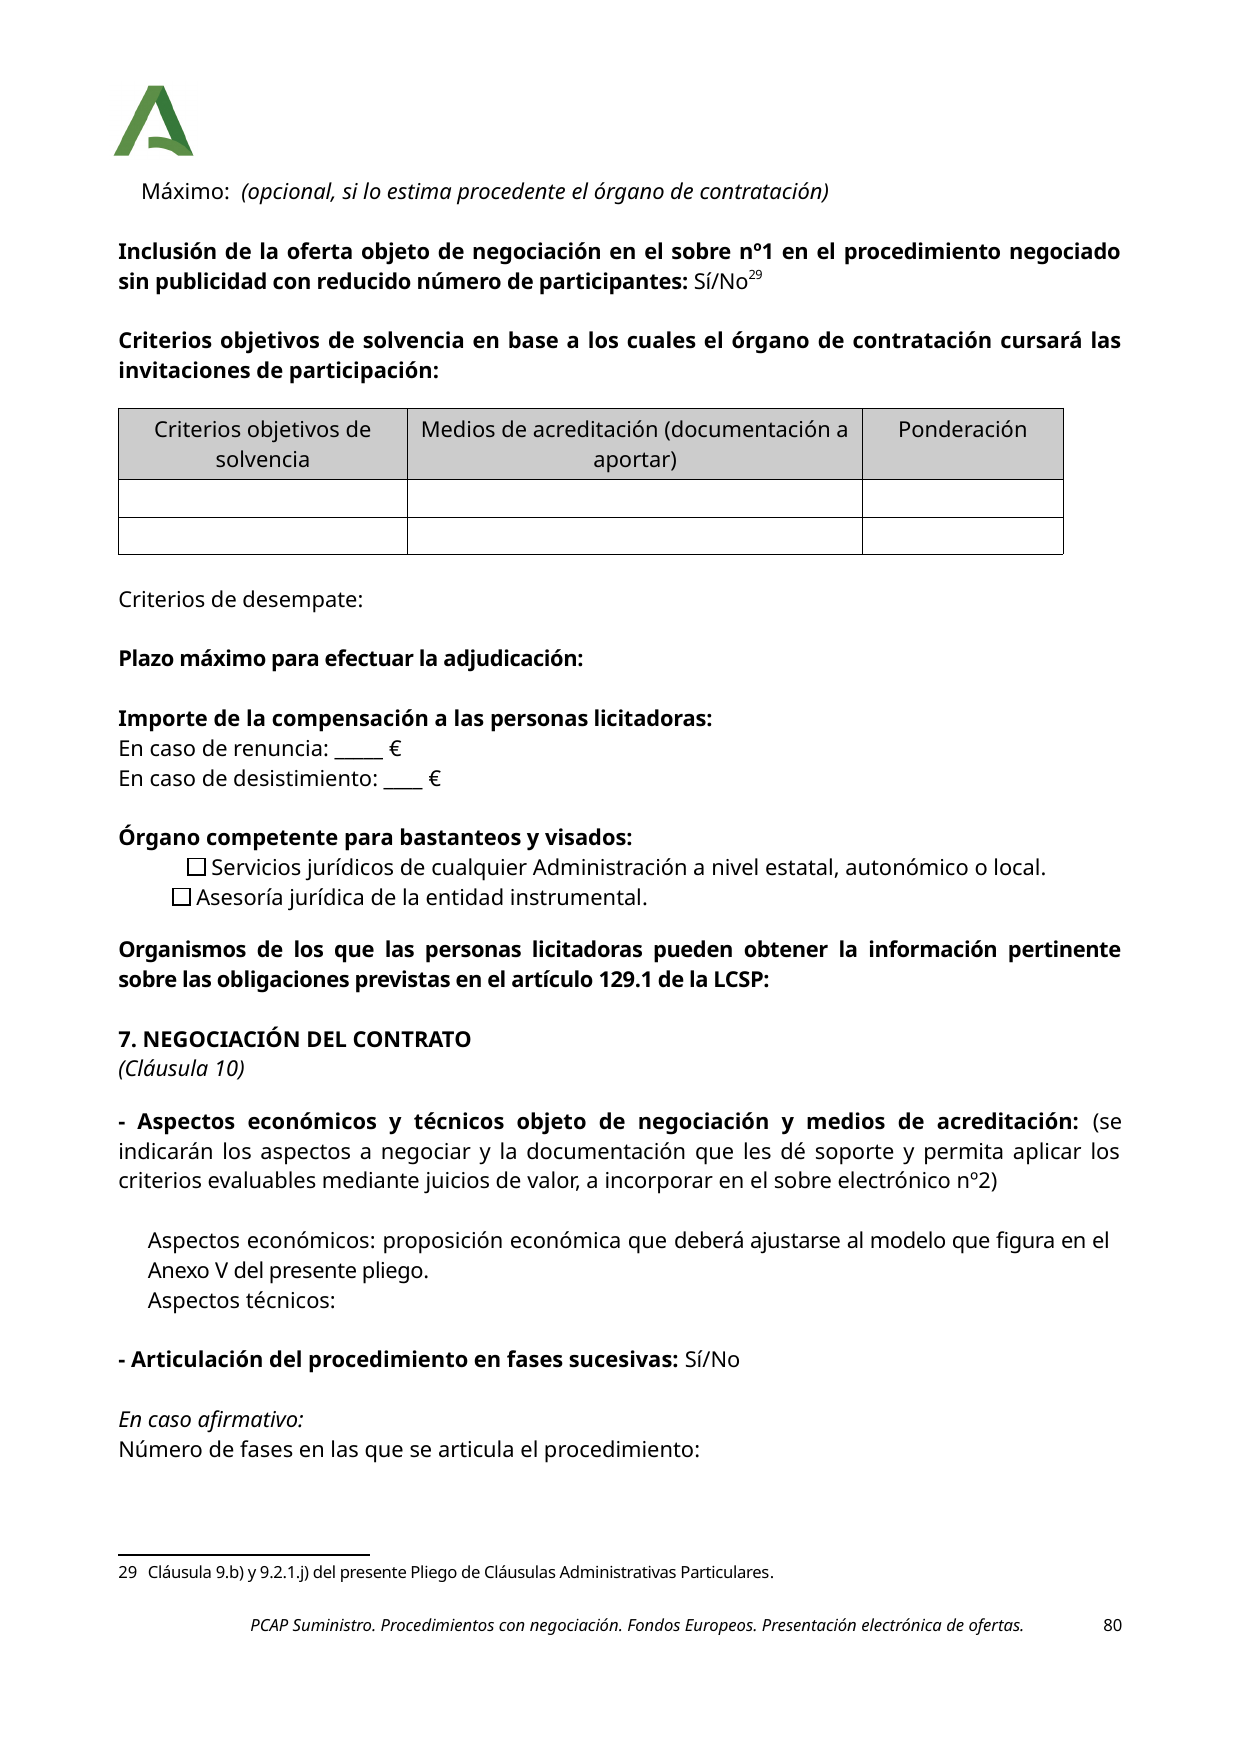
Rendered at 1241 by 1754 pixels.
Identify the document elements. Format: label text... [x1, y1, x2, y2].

text Organismos de los que las personas licitadoras pueden obtener la información pertinente sobre las obligaciones previstas en el artículo 129.1 de la LCSP: [118, 934, 1122, 994]
text Órgano competente para bastanteos y visados: [118, 822, 1122, 852]
text Servicios jurídicos de cualquier Administración a nivel estatal, autonómico o local. [118, 852, 1122, 882]
text Asesoría jurídica de la entidad instrumental. [171, 882, 1122, 912]
table_cell [408, 518, 862, 553]
text Criterios objetivos de solvencia en base a los cuales el órgano de contratación cursará las invitaciones de participación: [118, 325, 1122, 385]
table_cell [119, 518, 407, 553]
text - Articulación del procedimiento en fases sucesivas: Sí/No [118, 1344, 1122, 1374]
text Aspectos económicos: proposición económica que deberá ajustarse al modelo que figura en el Anexo V del presente pliego. [148, 1225, 1110, 1285]
text Importe de la compensación a las personas licitadoras: [118, 703, 1122, 733]
table_cell [863, 480, 1063, 516]
table_cell [863, 518, 1063, 553]
table_cell [408, 480, 862, 516]
picture [109, 81, 198, 160]
text Cláusula 9.b) y 9.2.1.j) del presente Pliego de Cláusulas Administrativas Particulares. [118, 1561, 1122, 1584]
text (Cláusula 10) [118, 1053, 1122, 1083]
text En caso de renuncia: _____ € [118, 733, 1122, 763]
text Inclusión de la oferta objeto de negociación en el sobre nº1 en el procedimiento negociado sin publicidad con reducido número de participantes: Sí/No [118, 236, 1122, 296]
table_header Medios de acreditación (documentación a aportar) [408, 409, 862, 479]
text En caso afirmativo: [118, 1404, 1122, 1434]
table_cell [119, 480, 407, 516]
text Criterios de desempate: [118, 584, 1122, 614]
text Máximo: (opcional, si lo estima procedente el órgano de contratación) [118, 176, 1116, 206]
text Número de fases en las que se articula el procedimiento: [118, 1434, 1122, 1463]
table_header Criterios objetivos de solvencia [119, 409, 407, 479]
table_header Ponderación [863, 409, 1063, 479]
text Aspectos técnicos: [148, 1285, 1122, 1314]
text Plazo máximo para efectuar la adjudicación: [118, 643, 1122, 673]
text En caso de desistimiento: ____ € [118, 763, 1122, 792]
text - Aspectos económicos y técnicos objeto de negociación y medios de acreditación: (se indicarán los aspectos a negociar y la documentación que les dé soporte y permita aplicar los criterios evaluables mediante juicios de valor, a incorporar en el sobre electrónico nº2) [118, 1106, 1122, 1195]
text 7. NEGOCIACIÓN DEL CONTRATO [118, 1024, 1122, 1053]
